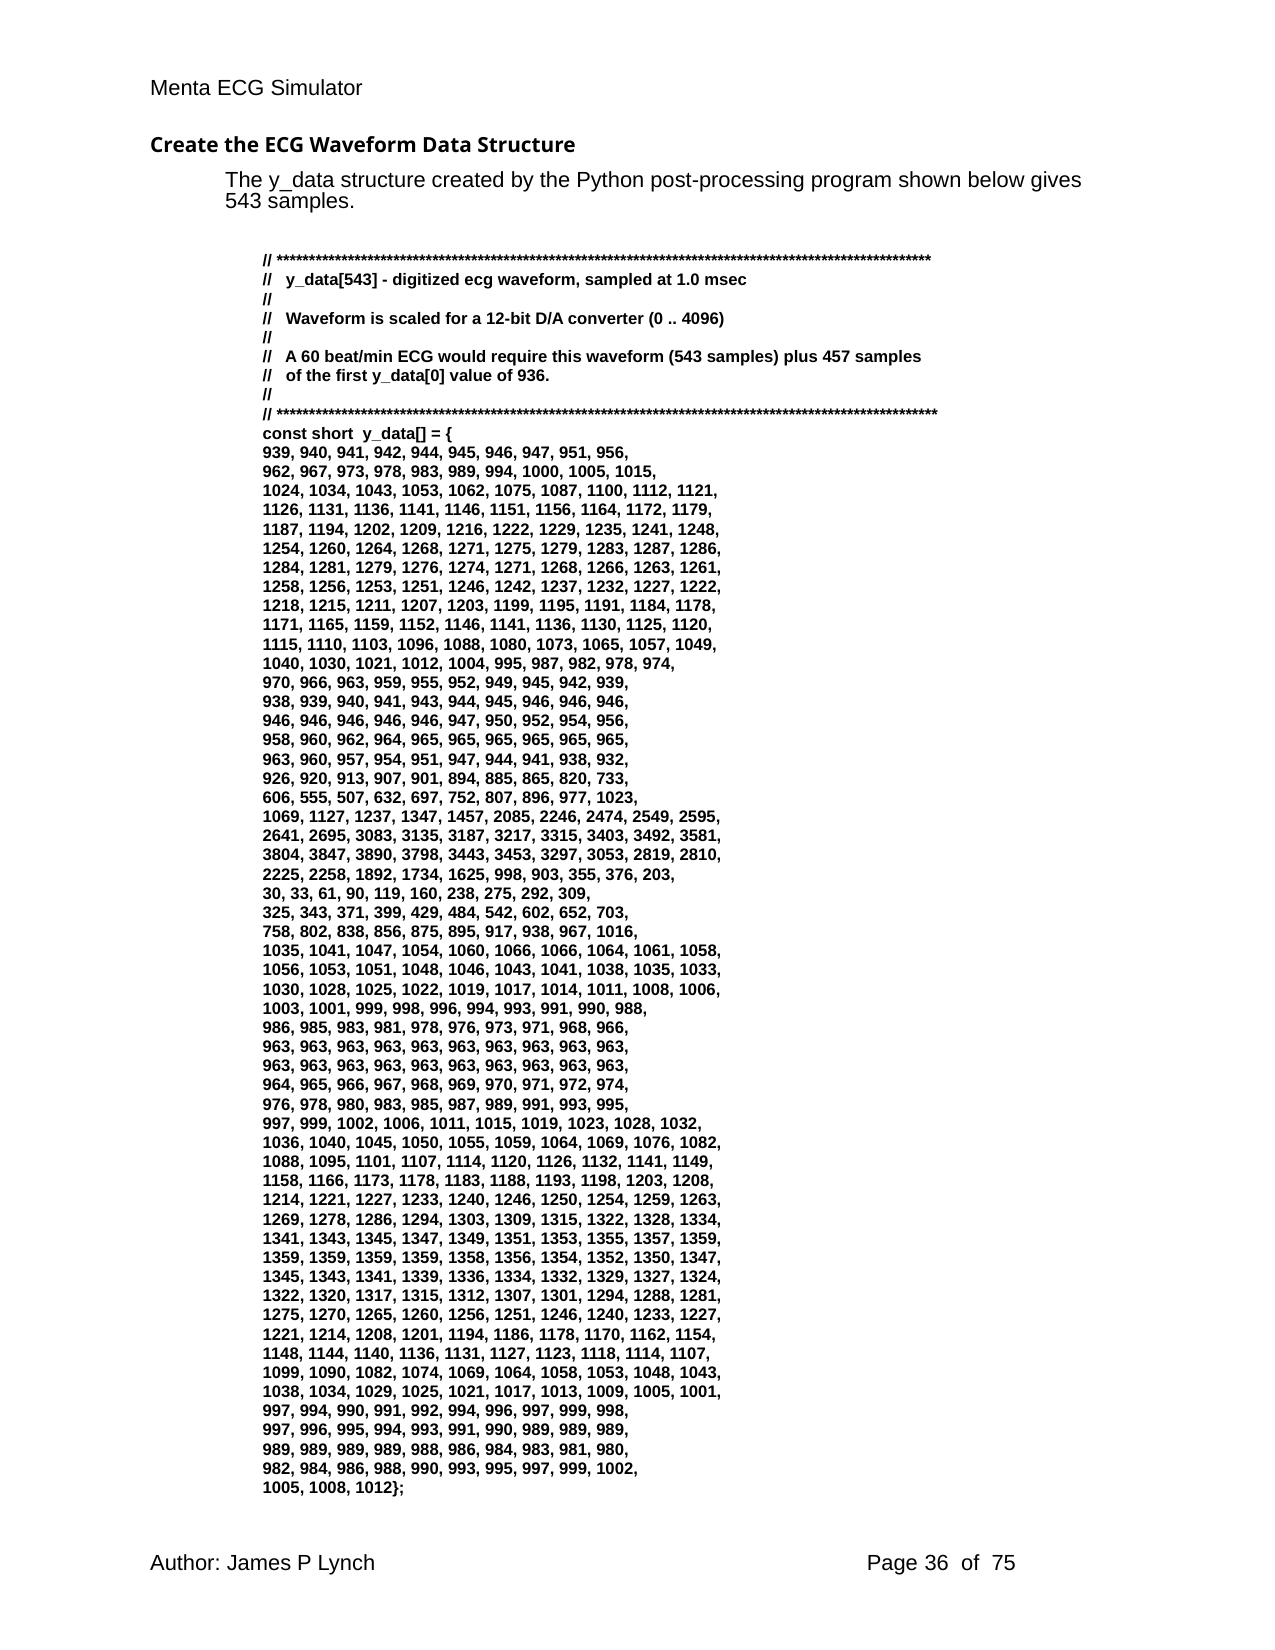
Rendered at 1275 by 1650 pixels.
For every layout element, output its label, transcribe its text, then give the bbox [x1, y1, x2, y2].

text 986, 985, 983, 981, 978, 976, 973, 971, 968, 966, [262, 1018, 1124, 1037]
text 997, 996, 995, 994, 993, 991, 990, 989, 989, 989, [262, 1420, 1124, 1439]
subtitle Create the ECG Waveform Data Structure [150, 130, 1124, 159]
text 1275, 1270, 1265, 1260, 1256, 1251, 1246, 1240, 1233, 1227, [262, 1305, 1124, 1324]
text 938, 939, 940, 941, 943, 944, 945, 946, 946, 946, [262, 692, 1124, 711]
text The y_data structure created by the Python post-processing program shown below gives 543 samples. [225, 171, 1124, 213]
text 982, 984, 986, 988, 990, 993, 995, 997, 999, 1002, [262, 1458, 1124, 1478]
text 1126, 1131, 1136, 1141, 1146, 1151, 1156, 1164, 1172, 1179, [262, 500, 1124, 519]
text 1359, 1359, 1359, 1359, 1358, 1356, 1354, 1352, 1350, 1347, [262, 1248, 1124, 1267]
text 1038, 1034, 1029, 1025, 1021, 1017, 1013, 1009, 1005, 1001, [262, 1382, 1124, 1401]
text 1040, 1030, 1021, 1012, 1004, 995, 987, 982, 978, 974, [262, 653, 1124, 673]
text 1088, 1095, 1101, 1107, 1114, 1120, 1126, 1132, 1141, 1149, [262, 1152, 1124, 1171]
text 946, 946, 946, 946, 946, 947, 950, 952, 954, 956, [262, 711, 1124, 730]
text 1099, 1090, 1082, 1074, 1069, 1064, 1058, 1053, 1048, 1043, [262, 1363, 1124, 1382]
text 970, 966, 963, 959, 955, 952, 949, 945, 942, 939, [262, 673, 1124, 692]
text // A 60 beat/min ECG would require this waveform (543 samples) plus 457 samples [262, 347, 1124, 366]
text 2225, 2258, 1892, 1734, 1625, 998, 903, 355, 376, 203, [262, 864, 1124, 883]
text 997, 994, 990, 991, 992, 994, 996, 997, 999, 998, [262, 1401, 1124, 1420]
text 1030, 1028, 1025, 1022, 1019, 1017, 1014, 1011, 1008, 1006, [262, 979, 1124, 998]
text // Waveform is scaled for a 12-bit D/A converter (0 .. 4096) [262, 308, 1124, 328]
text 1056, 1053, 1051, 1048, 1046, 1043, 1041, 1038, 1035, 1033, [262, 960, 1124, 979]
text 989, 989, 989, 989, 988, 986, 984, 983, 981, 980, [262, 1439, 1124, 1458]
text 1187, 1194, 1202, 1209, 1216, 1222, 1229, 1235, 1241, 1248, [262, 519, 1124, 538]
text 1284, 1281, 1279, 1276, 1274, 1271, 1268, 1266, 1263, 1261, [262, 558, 1124, 577]
text 1345, 1343, 1341, 1339, 1336, 1334, 1332, 1329, 1327, 1324, [262, 1267, 1124, 1286]
text 325, 343, 371, 399, 429, 484, 542, 602, 652, 703, [262, 903, 1124, 922]
text 963, 963, 963, 963, 963, 963, 963, 963, 963, 963, [262, 1037, 1124, 1056]
text const short y_data[] = { [262, 423, 1124, 443]
text 962, 967, 973, 978, 983, 989, 994, 1000, 1005, 1015, [262, 462, 1124, 481]
text 1221, 1214, 1208, 1201, 1194, 1186, 1178, 1170, 1162, 1154, [262, 1324, 1124, 1343]
text 926, 920, 913, 907, 901, 894, 885, 865, 820, 733, [262, 768, 1124, 788]
text 1171, 1165, 1159, 1152, 1146, 1141, 1136, 1130, 1125, 1120, [262, 615, 1124, 634]
text 1035, 1041, 1047, 1054, 1060, 1066, 1066, 1064, 1061, 1058, [262, 941, 1124, 960]
text 1148, 1144, 1140, 1136, 1131, 1127, 1123, 1118, 1114, 1107, [262, 1343, 1124, 1363]
text 939, 940, 941, 942, 944, 945, 946, 947, 951, 956, [262, 443, 1124, 462]
text // [262, 385, 1124, 404]
text 1322, 1320, 1317, 1315, 1312, 1307, 1301, 1294, 1288, 1281, [262, 1286, 1124, 1305]
text 1036, 1040, 1045, 1050, 1055, 1059, 1064, 1069, 1076, 1082, [262, 1133, 1124, 1152]
text 964, 965, 966, 967, 968, 969, 970, 971, 972, 974, [262, 1075, 1124, 1094]
text 997, 999, 1002, 1006, 1011, 1015, 1019, 1023, 1028, 1032, [262, 1113, 1124, 1133]
text 958, 960, 962, 964, 965, 965, 965, 965, 965, 965, [262, 730, 1124, 749]
text // [262, 289, 1124, 308]
text // of the first y_data[0] value of 936. [262, 366, 1124, 385]
text 963, 960, 957, 954, 951, 947, 944, 941, 938, 932, [262, 749, 1124, 768]
text // y_data[543] - digitized ecg waveform, sampled at 1.0 msec [262, 270, 1124, 289]
text 1158, 1166, 1173, 1178, 1183, 1188, 1193, 1198, 1203, 1208, [262, 1171, 1124, 1190]
text 1069, 1127, 1237, 1347, 1457, 2085, 2246, 2474, 2549, 2595, [262, 807, 1124, 826]
text 2641, 2695, 3083, 3135, 3187, 3217, 3315, 3403, 3492, 3581, [262, 826, 1124, 845]
text // ****************************************************************************************************** [262, 404, 1124, 423]
text 1005, 1008, 1012}; [262, 1478, 1124, 1497]
text 3804, 3847, 3890, 3798, 3443, 3453, 3297, 3053, 2819, 2810, [262, 845, 1124, 864]
text 1115, 1110, 1103, 1096, 1088, 1080, 1073, 1065, 1057, 1049, [262, 634, 1124, 653]
text 1258, 1256, 1253, 1251, 1246, 1242, 1237, 1232, 1227, 1222, [262, 577, 1124, 596]
text 1269, 1278, 1286, 1294, 1303, 1309, 1315, 1322, 1328, 1334, [262, 1209, 1124, 1228]
text // [262, 328, 1124, 347]
text 1341, 1343, 1345, 1347, 1349, 1351, 1353, 1355, 1357, 1359, [262, 1228, 1124, 1248]
text 758, 802, 838, 856, 875, 895, 917, 938, 967, 1016, [262, 922, 1124, 941]
text 1218, 1215, 1211, 1207, 1203, 1199, 1195, 1191, 1184, 1178, [262, 596, 1124, 615]
text 1214, 1221, 1227, 1233, 1240, 1246, 1250, 1254, 1259, 1263, [262, 1190, 1124, 1209]
text 1024, 1034, 1043, 1053, 1062, 1075, 1087, 1100, 1112, 1121, [262, 481, 1124, 500]
text // ***************************************************************************************************** [262, 251, 1124, 270]
text 963, 963, 963, 963, 963, 963, 963, 963, 963, 963, [262, 1056, 1124, 1075]
text 30, 33, 61, 90, 119, 160, 238, 275, 292, 309, [262, 883, 1124, 903]
text 606, 555, 507, 632, 697, 752, 807, 896, 977, 1023, [262, 788, 1124, 807]
text 976, 978, 980, 983, 985, 987, 989, 991, 993, 995, [262, 1094, 1124, 1113]
text 1003, 1001, 999, 998, 996, 994, 993, 991, 990, 988, [262, 998, 1124, 1018]
text 1254, 1260, 1264, 1268, 1271, 1275, 1279, 1283, 1287, 1286, [262, 538, 1124, 558]
